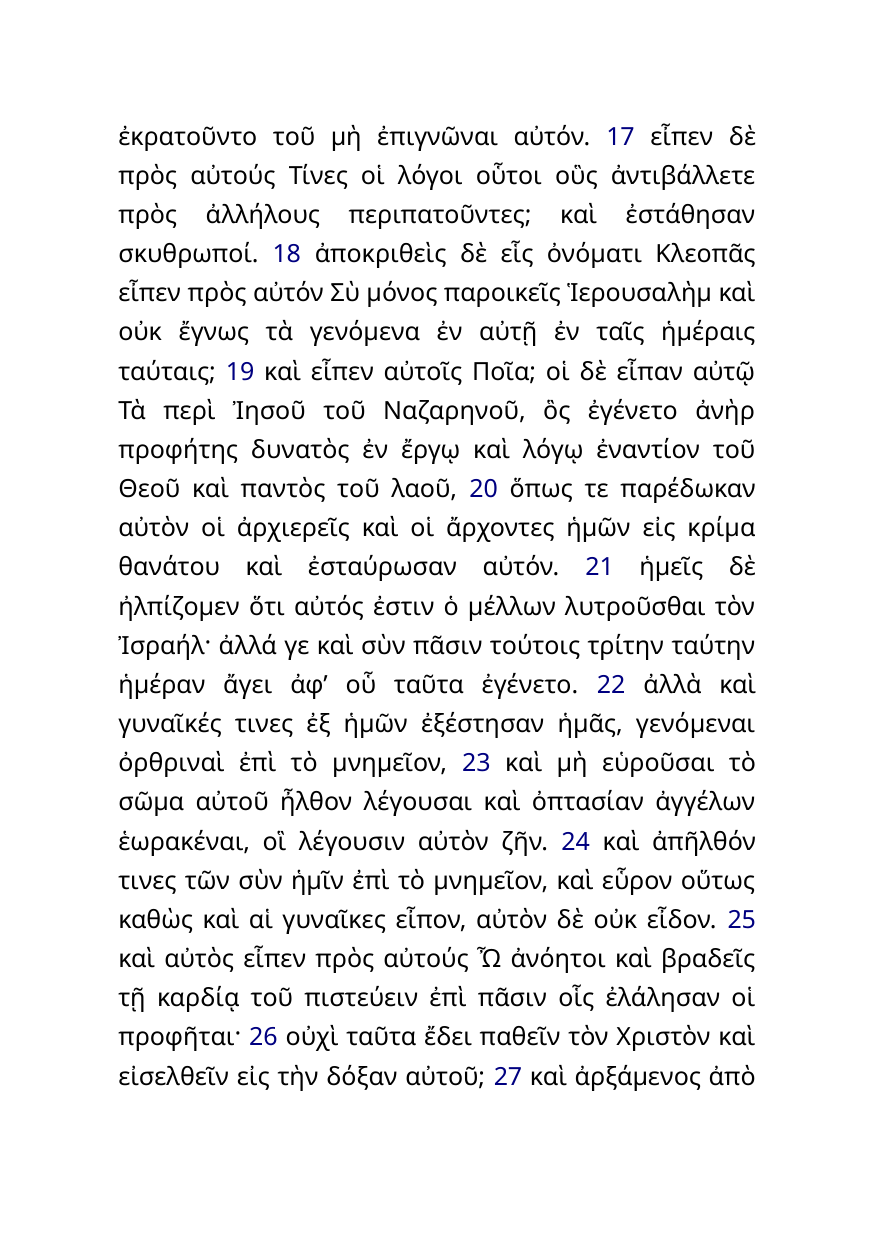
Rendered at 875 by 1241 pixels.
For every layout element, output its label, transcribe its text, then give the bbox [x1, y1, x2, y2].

text ἐκρατοῦντο τοῦ μὴ ἐπιγνῶναι αὐτόν. 17 εἶπεν δὲ πρὸς αὐτούς Τίνες οἱ λόγοι οὗτοι οὓς ἀντιβάλλετε πρὸς ἀλλήλους περιπατοῦντες; καὶ ἐστάθησαν σκυθρωποί. 18 ἀποκριθεὶς δὲ εἷς ὀνόματι Κλεοπᾶς εἶπεν πρὸς αὐτόν Σὺ μόνος παροικεῖς Ἱερουσαλὴμ καὶ οὐκ ἔγνως τὰ γενόμενα ἐν αὐτῇ ἐν ταῖς ἡμέραις ταύταις; 19 καὶ εἶπεν αὐτοῖς Ποῖα; οἱ δὲ εἶπαν αὐτῷ Τὰ περὶ Ἰησοῦ τοῦ Ναζαρηνοῦ, ὃς ἐγένετο ἀνὴρ προφήτης δυνατὸς ἐν ἔργῳ καὶ λόγῳ ἐναντίον τοῦ Θεοῦ καὶ παντὸς τοῦ λαοῦ, 20 ὅπως τε παρέδωκαν αὐτὸν οἱ ἀρχιερεῖς καὶ οἱ ἄρχοντες ἡμῶν εἰς κρίμα θανάτου καὶ ἐσταύρωσαν αὐτόν. 21 ἡμεῖς δὲ ἠλπίζομεν ὅτι αὐτός ἐστιν ὁ μέλλων λυτροῦσθαι τὸν Ἰσραήλ· ἀλλά γε καὶ σὺν πᾶσιν τούτοις τρίτην ταύτην ἡμέραν ἄγει ἀφ’ οὗ ταῦτα ἐγένετο. 22 ἀλλὰ καὶ γυναῖκές τινες ἐξ ἡμῶν ἐξέστησαν ἡμᾶς, γενόμεναι ὀρθριναὶ ἐπὶ τὸ μνημεῖον, 23 καὶ μὴ εὑροῦσαι τὸ σῶμα αὐτοῦ ἦλθον λέγουσαι καὶ ὀπτασίαν ἀγγέλων ἑωρακέναι, οἳ λέγουσιν αὐτὸν ζῆν. 24 καὶ ἀπῆλθόν τινες τῶν σὺν ἡμῖν ἐπὶ τὸ μνημεῖον, καὶ εὗρον οὕτως καθὼς καὶ αἱ γυναῖκες εἶπον, αὐτὸν δὲ οὐκ εἶδον. 25 καὶ αὐτὸς εἶπεν πρὸς αὐτούς Ὦ ἀνόητοι καὶ βραδεῖς τῇ καρδίᾳ τοῦ πιστεύειν ἐπὶ πᾶσιν οἷς ἐλάλησαν οἱ προφῆται· 26 οὐχὶ ταῦτα ἔδει παθεῖν τὸν Χριστὸν καὶ εἰσελθεῖν εἰς τὴν δόξαν αὐτοῦ; 27 καὶ ἀρξάμενος ἀπὸ [118, 118, 756, 1092]
